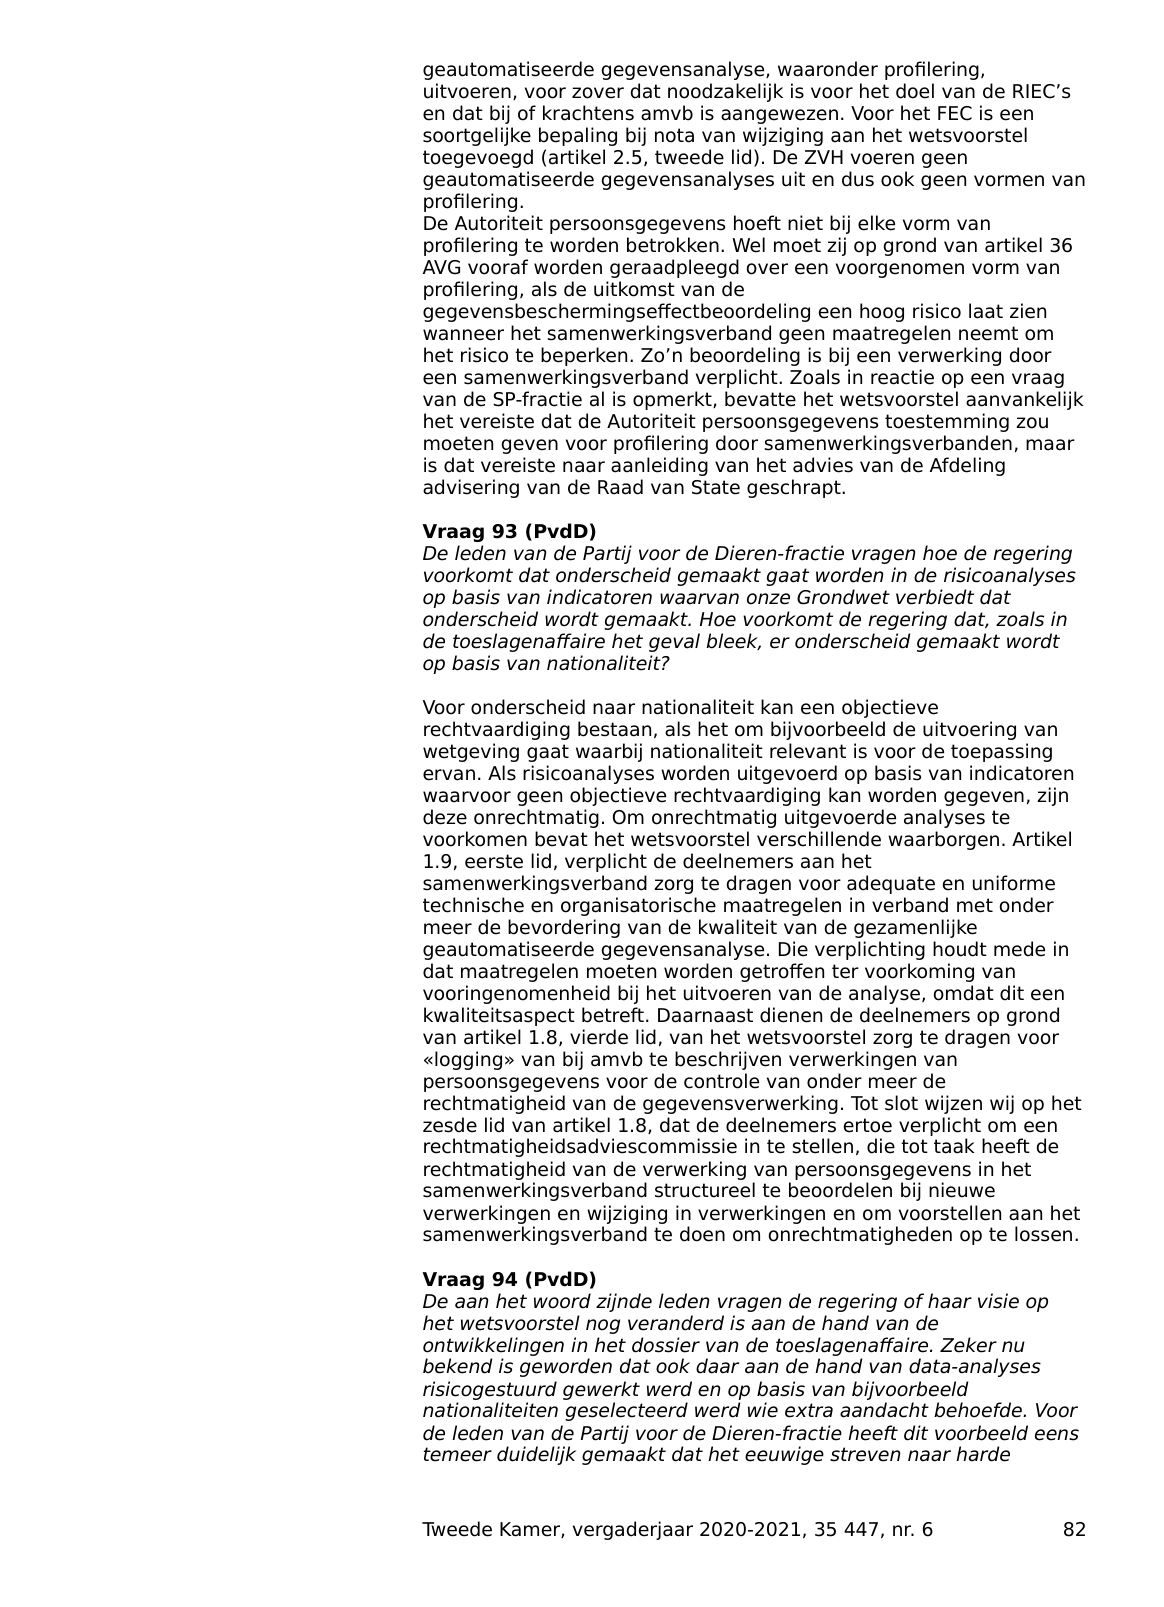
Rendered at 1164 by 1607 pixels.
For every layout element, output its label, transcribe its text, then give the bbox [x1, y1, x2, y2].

text De Autoriteit persoonsgegevens hoeft niet bij elke vorm van profilering te worden betrokken. Wel moet zij op grond van artikel 36 AVG vooraf worden geraadpleegd over een voorgenomen vorm van profilering, als de uitkomst van de gegevensbeschermingseffectbeoordeling een hoog risico laat zien wanneer het samenwerkingsverband geen maatregelen neemt om het risico te beperken. Zo’n beoordeling is bij een verwerking door een samenwerkingsverband verplicht. Zoals in reactie op een vraag van de SP-fractie al is opmerkt, bevatte het wetsvoorstel aanvankelijk het vereiste dat de Autoriteit persoonsgegevens toestemming zou moeten geven voor profilering door samenwerkingsverbanden, maar is dat vereiste naar aanleiding van het advies van de Afdeling advisering van de Raad van State geschrapt. [422, 213, 1087, 499]
text geautomatiseerde gegevensanalyse, waaronder profilering, uitvoeren, voor zover dat noodzakelijk is voor het doel van de RIEC’s en dat bij of krachtens amvb is aangewezen. Voor het FEC is een soortgelijke bepaling bij nota van wijziging aan het wetsvoorstel toegevoegd (artikel 2.5, tweede lid). De ZVH voeren geen geautomatiseerde gegevensanalyses uit en dus ook geen vormen van profilering. [422, 59, 1087, 213]
text Voor onderscheid naar nationaliteit kan een objectieve rechtvaardiging bestaan, als het om bijvoorbeeld de uitvoering van wetgeving gaat waarbij nationaliteit relevant is voor de toepassing ervan. Als risicoanalyses worden uitgevoerd op basis van indicatoren waarvoor geen objectieve rechtvaardiging kan worden gegeven, zijn deze onrechtmatig. Om onrechtmatig uitgevoerde analyses te voorkomen bevat het wetsvoorstel verschillende waarborgen. Artikel 1.9, eerste lid, verplicht de deelnemers aan het samenwerkingsverband zorg te dragen voor adequate en uniforme technische en organisatorische maatregelen in verband met onder meer de bevordering van de kwaliteit van de gezamenlijke geautomatiseerde gegevensanalyse. Die verplichting houdt mede in dat maatregelen moeten worden getroffen ter voorkoming van vooringenomenheid bij het uitvoeren van de analyse, omdat dit een kwaliteitsaspect betreft. Daarnaast dienen de deelnemers op grond van artikel 1.8, vierde lid, van het wetsvoorstel zorg te dragen voor «logging» van bij amvb te beschrijven verwerkingen van persoonsgegevens voor de controle van onder meer de rechtmatigheid van de gegevensverwerking. Tot slot wijzen wij op het zesde lid van artikel 1.8, dat de deelnemers ertoe verplicht om een rechtmatigheidsadviescommissie in te stellen, die tot taak heeft de rechtmatigheid van de verwerking van persoonsgegevens in het samenwerkingsverband structureel te beoordelen bij nieuwe verwerkingen en wijziging in verwerkingen en om voorstellen aan het samenwerkingsverband te doen om onrechtmatigheden op te lossen. [422, 697, 1087, 1246]
text De aan het woord zijnde leden vragen de regering of haar visie op het wetsvoorstel nog veranderd is aan de hand van de ontwikkelingen in het dossier van de toeslagenaffaire. Zeker nu bekend is geworden dat ook daar aan de hand van data-analyses risicogestuurd gewerkt werd en op basis van bijvoorbeeld nationaliteiten geselecteerd werd wie extra aandacht behoefde. Voor de leden van de Partij voor de Dieren-fractie heeft dit voorbeeld eens temeer duidelijk gemaakt dat het eeuwige streven naar harde [422, 1291, 1087, 1466]
text De leden van de Partij voor de Dieren-fractie vragen hoe de regering voorkomt dat onderscheid gemaakt gaat worden in de risicoanalyses op basis van indicatoren waarvan onze Grondwet verbiedt dat onderscheid wordt gemaakt. Hoe voorkomt de regering dat, zoals in de toeslagenaffaire het geval bleek, er onderscheid gemaakt wordt op basis van nationaliteit? [422, 543, 1087, 675]
text Vraag 94 (PvdD) [422, 1268, 1087, 1291]
text Vraag 93 (PvdD) [422, 521, 1087, 543]
